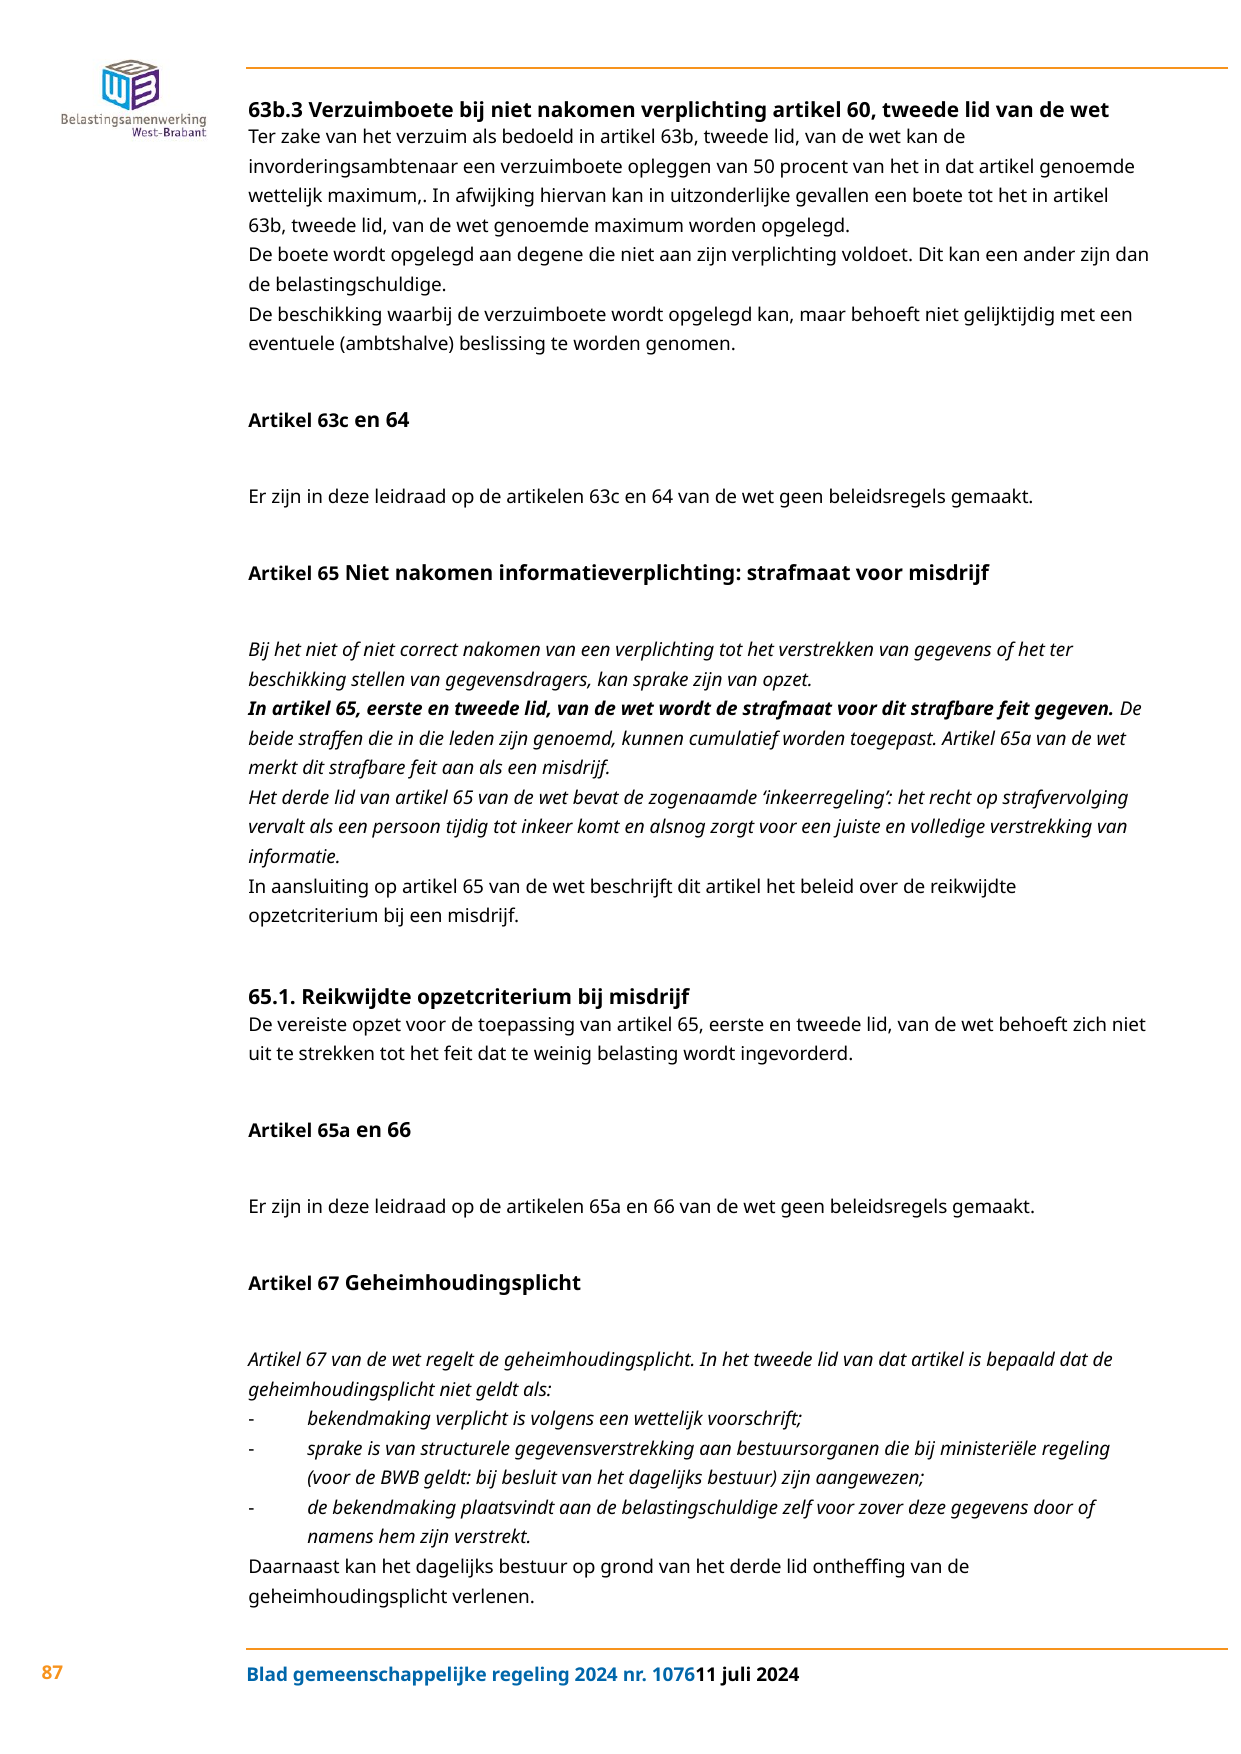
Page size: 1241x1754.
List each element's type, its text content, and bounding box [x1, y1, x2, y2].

text Artikel 67 van de wet regelt de geheimhoudingsplicht. In het tweede lid van dat artikel is bepaald dat de geheimhoudingsplicht niet geldt als: [248, 1346, 1152, 1402]
text 65.1. Reikwijdte opzetcriterium bij misdrijf [248, 982, 1152, 1011]
text De beschikking waarbij de verzuimboete wordt opgelegd kan, maar behoeft niet gelijktijdig met een eventuele (ambtshalve) beslissing te worden genomen. [248, 301, 1152, 356]
text In aansluiting op artikel 65 van de wet beschrijft dit artikel het beleid over de reikwijdte opzetcriterium bij een misdrijf. [248, 873, 1152, 928]
text In artikel 65, eerste en tweede lid, van de wet wordt de strafmaat voor dit strafbare feit gegeven. De beide straffen die in die leden zijn genoemd, kunnen cumulatief worden toegepast. Artikel 65a van de wet merkt dit strafbare feit aan als een misdrijf. [248, 695, 1152, 780]
picture [41, 47, 231, 172]
text Artikel 63c en 64 [248, 406, 1152, 434]
text De vereiste opzet voor de toepassing van artikel 65, eerste en tweede lid, van de wet behoeft zich niet uit te strekken tot het feit dat te weinig belasting wordt ingevorderd. [248, 1011, 1152, 1066]
text De boete wordt opgelegd aan degene die niet aan zijn verplichting voldoet. Dit kan een ander zijn dan de belastingschuldige. [248, 242, 1152, 297]
text Ter zake van het verzuim als bedoeld in artikel 63b, tweede lid, van de wet kan de invorderingsambtenaar een verzuimboete opleggen van 50 procent van het in dat artikel genoemde wettelijk maximum,. In afwijking hiervan kan in uitzonderlijke gevallen een boete tot het in artikel 63b, tweede lid, van de wet genoemde maximum worden opgelegd. [248, 123, 1152, 238]
text Artikel 65 Niet nakomen informatieverplichting: strafmaat voor misdrijf [248, 558, 1152, 587]
text 63b.3 Verzuimboete bij niet nakomen verplichting artikel 60, tweede lid van de wet [248, 95, 1152, 123]
text Er zijn in deze leidraad op de artikelen 65a en 66 van de wet geen beleidsregels gemaakt. [248, 1193, 1152, 1219]
text Bij het niet of niet correct nakomen van een verplichting tot het verstrekken van gegevens of het ter beschikking stellen van gegevensdragers, kan sprake zijn van opzet. [248, 636, 1152, 691]
list sprake is van structurele gegevensverstrekking aan bestuursorganen die bij ministeriële regeling (voor de BWB geldt: bij besluit van het dagelijks bestuur) zijn aangewezen; [248, 1435, 1152, 1490]
text Het derde lid van artikel 65 van de wet bevat de zogenaamde ‘inkeerregeling’: het recht op strafvervolging vervalt als een persoon tijdig tot inkeer komt en alsnog zorgt voor een juiste en volledige verstrekking van informatie. [248, 784, 1152, 869]
text Daarnaast kan het dagelijks bestuur op grond van het derde lid ontheffing van de geheimhoudingsplicht verlenen. [248, 1553, 1152, 1609]
text Artikel 65a en 66 [248, 1116, 1152, 1144]
text Artikel 67 Geheimhoudingsplicht [248, 1268, 1152, 1297]
list bekendmaking verplicht is volgens een wettelijk voorschrift; [248, 1405, 1152, 1431]
text Er zijn in deze leidraad op de artikelen 63c en 64 van de wet geen beleidsregels gemaakt. [248, 483, 1152, 509]
list de bekendmaking plaatsvindt aan de belastingschuldige zelf voor zover deze gegevens door of namens hem zijn verstrekt. [248, 1494, 1152, 1549]
